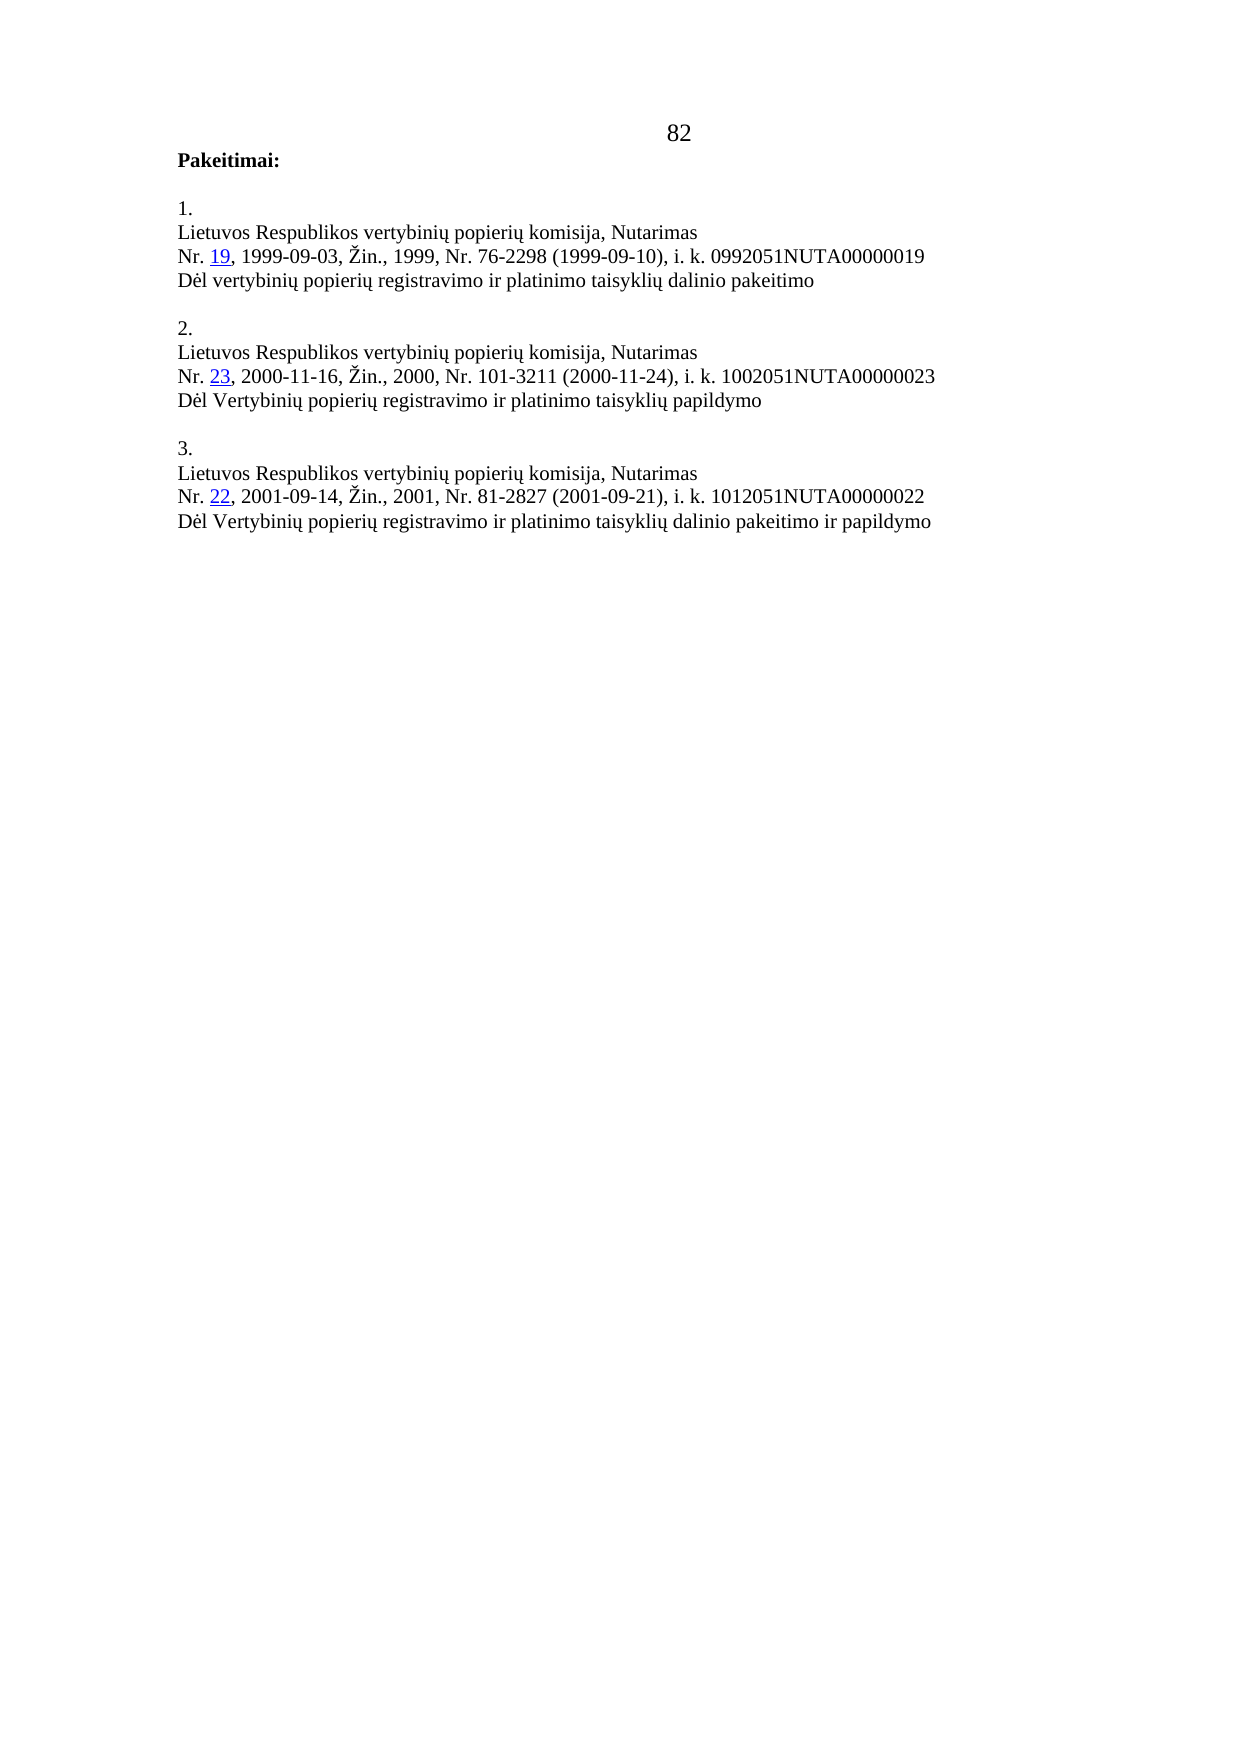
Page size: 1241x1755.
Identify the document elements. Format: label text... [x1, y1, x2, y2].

text Pakeitimai: [177, 148, 1181, 172]
text Nr. 23, 2000-11-16, Žin., 2000, Nr. 101-3211 (2000-11-24), i. k. 1002051NUTA00000023 [177, 364, 1181, 388]
text Dėl Vertybinių popierių registravimo ir platinimo taisyklių papildymo [177, 388, 1181, 412]
text 2. [177, 316, 1181, 340]
text Dėl Vertybinių popierių registravimo ir platinimo taisyklių dalinio pakeitimo ir papildymo [177, 508, 1181, 533]
text 3. [177, 436, 1181, 460]
text Lietuvos Respublikos vertybinių popierių komisija, Nutarimas [177, 340, 1181, 364]
text Dėl vertybinių popierių registravimo ir platinimo taisyklių dalinio pakeitimo [177, 268, 1181, 292]
text 1. [177, 196, 1181, 220]
text Nr. 22, 2001-09-14, Žin., 2001, Nr. 81-2827 (2001-09-21), i. k. 1012051NUTA00000022 [177, 484, 1181, 508]
text Nr. 19, 1999-09-03, Žin., 1999, Nr. 76-2298 (1999-09-10), i. k. 0992051NUTA00000019 [177, 244, 1181, 268]
text Lietuvos Respublikos vertybinių popierių komisija, Nutarimas [177, 460, 1181, 484]
text Lietuvos Respublikos vertybinių popierių komisija, Nutarimas [177, 220, 1181, 244]
